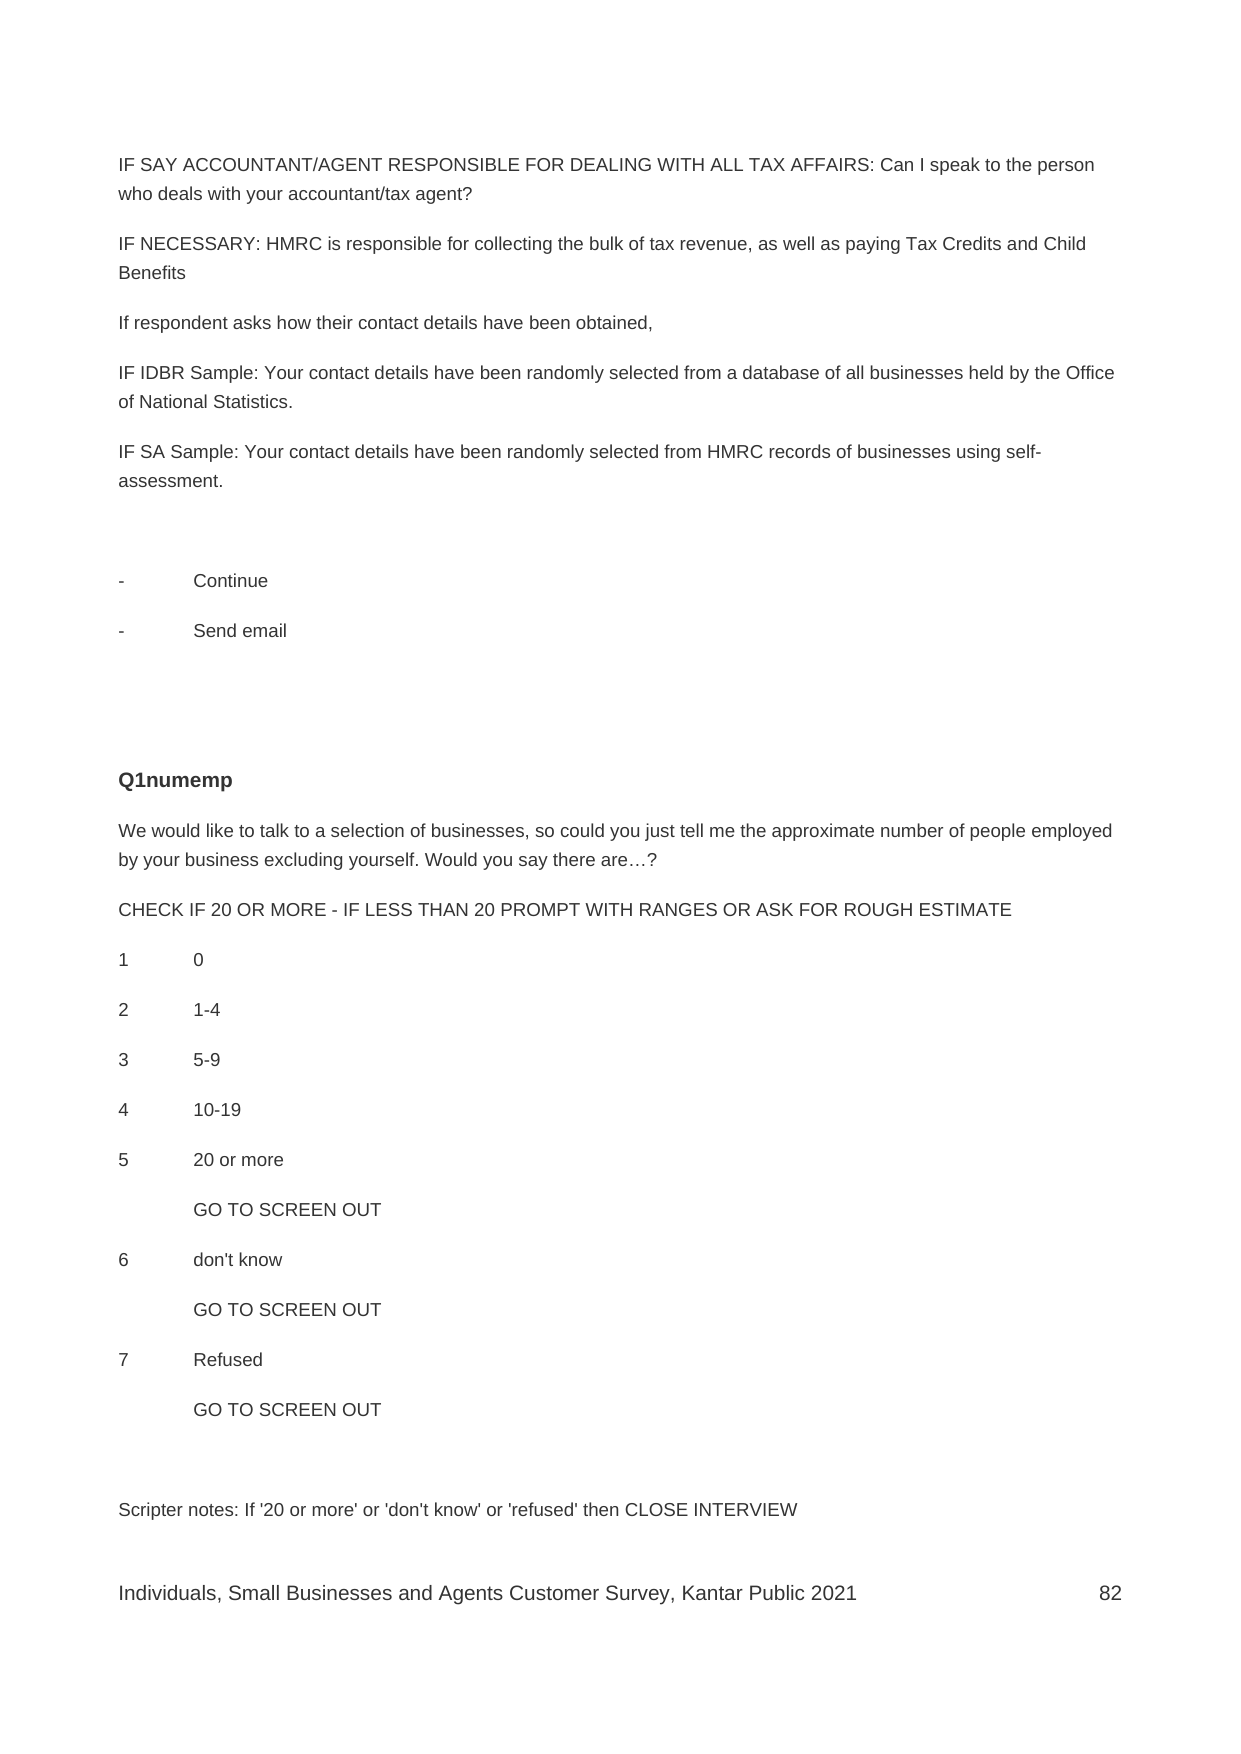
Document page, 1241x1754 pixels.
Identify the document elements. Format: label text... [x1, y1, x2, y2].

text IF IDBR Sample: Your contact details have been randomly selected from a database of all businesses held by the Office of National Statistics. [118, 356, 1122, 414]
text 4 10-19 [118, 1093, 1122, 1123]
text 6 don't know [118, 1243, 1122, 1273]
text Scripter notes: If '20 or more' or 'don't know' or 'refused' then CLOSE INTERVIEW [118, 1493, 1122, 1523]
text - Continue [118, 564, 1122, 593]
text We would like to talk to a selection of businesses, so could you just tell me the approximate number of people employed by your business excluding yourself. Would you say there are…? [118, 814, 1122, 873]
text - Send email [118, 614, 1122, 643]
text 3 5-9 [118, 1043, 1122, 1073]
text IF SA Sample: Your contact details have been randomly selected from HMRC records of businesses using self-assessment. [118, 435, 1122, 493]
text IF NECESSARY: HMRC is responsible for collecting the bulk of tax revenue, as well as paying Tax Credits and Child Benefits [118, 227, 1122, 285]
text Q1numemp [118, 764, 1122, 793]
text GO TO SCREEN OUT [118, 1193, 1122, 1223]
text 7 Refused [118, 1343, 1122, 1373]
text If respondent asks how their contact details have been obtained, [118, 306, 1122, 335]
text GO TO SCREEN OUT [118, 1393, 1122, 1423]
text 1 0 [118, 943, 1122, 973]
text GO TO SCREEN OUT [118, 1293, 1122, 1323]
text 2 1-4 [118, 993, 1122, 1023]
text CHECK IF 20 OR MORE - IF LESS THAN 20 PROMPT WITH RANGES OR ASK FOR ROUGH ESTIMATE [118, 893, 1122, 923]
text IF SAY ACCOUNTANT/AGENT RESPONSIBLE FOR DEALING WITH ALL TAX AFFAIRS: Can I speak to the person who deals with your accountant/tax agent? [118, 148, 1122, 206]
text 5 20 or more [118, 1143, 1122, 1173]
